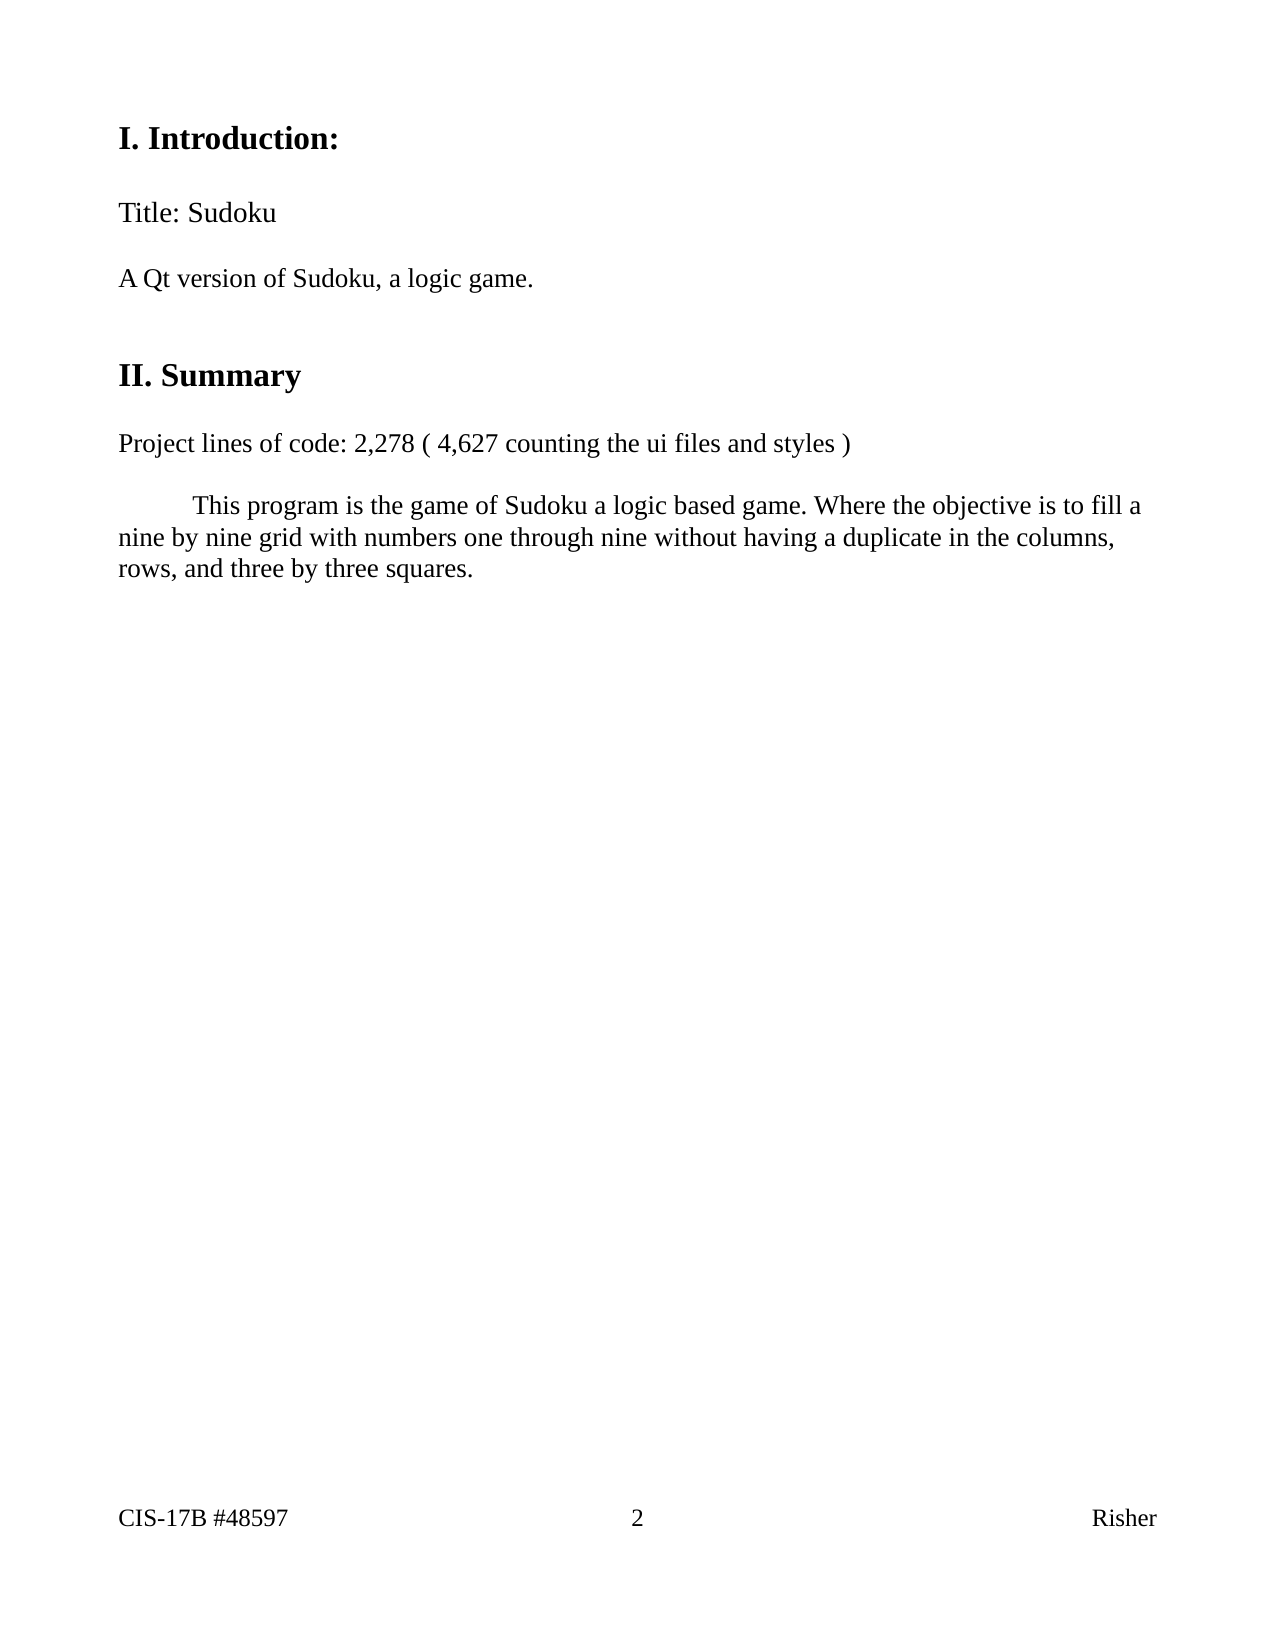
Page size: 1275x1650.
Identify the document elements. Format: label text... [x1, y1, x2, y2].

text Project lines of code: 2,278 ( 4,627 counting the ui files and styles ) [118, 427, 1157, 458]
text A Qt version of Sudoku, a logic game. [118, 262, 1157, 293]
text This program is the game of Sudoku a logic based game. Where the objective is to fill a nine by nine grid with numbers one through nine without having a duplicate in the columns, rows, and three by three squares. [118, 489, 1157, 583]
text II. Summary [118, 355, 1157, 394]
text I. Introduction: [118, 118, 1157, 156]
text Title: Sudoku [118, 195, 1157, 228]
